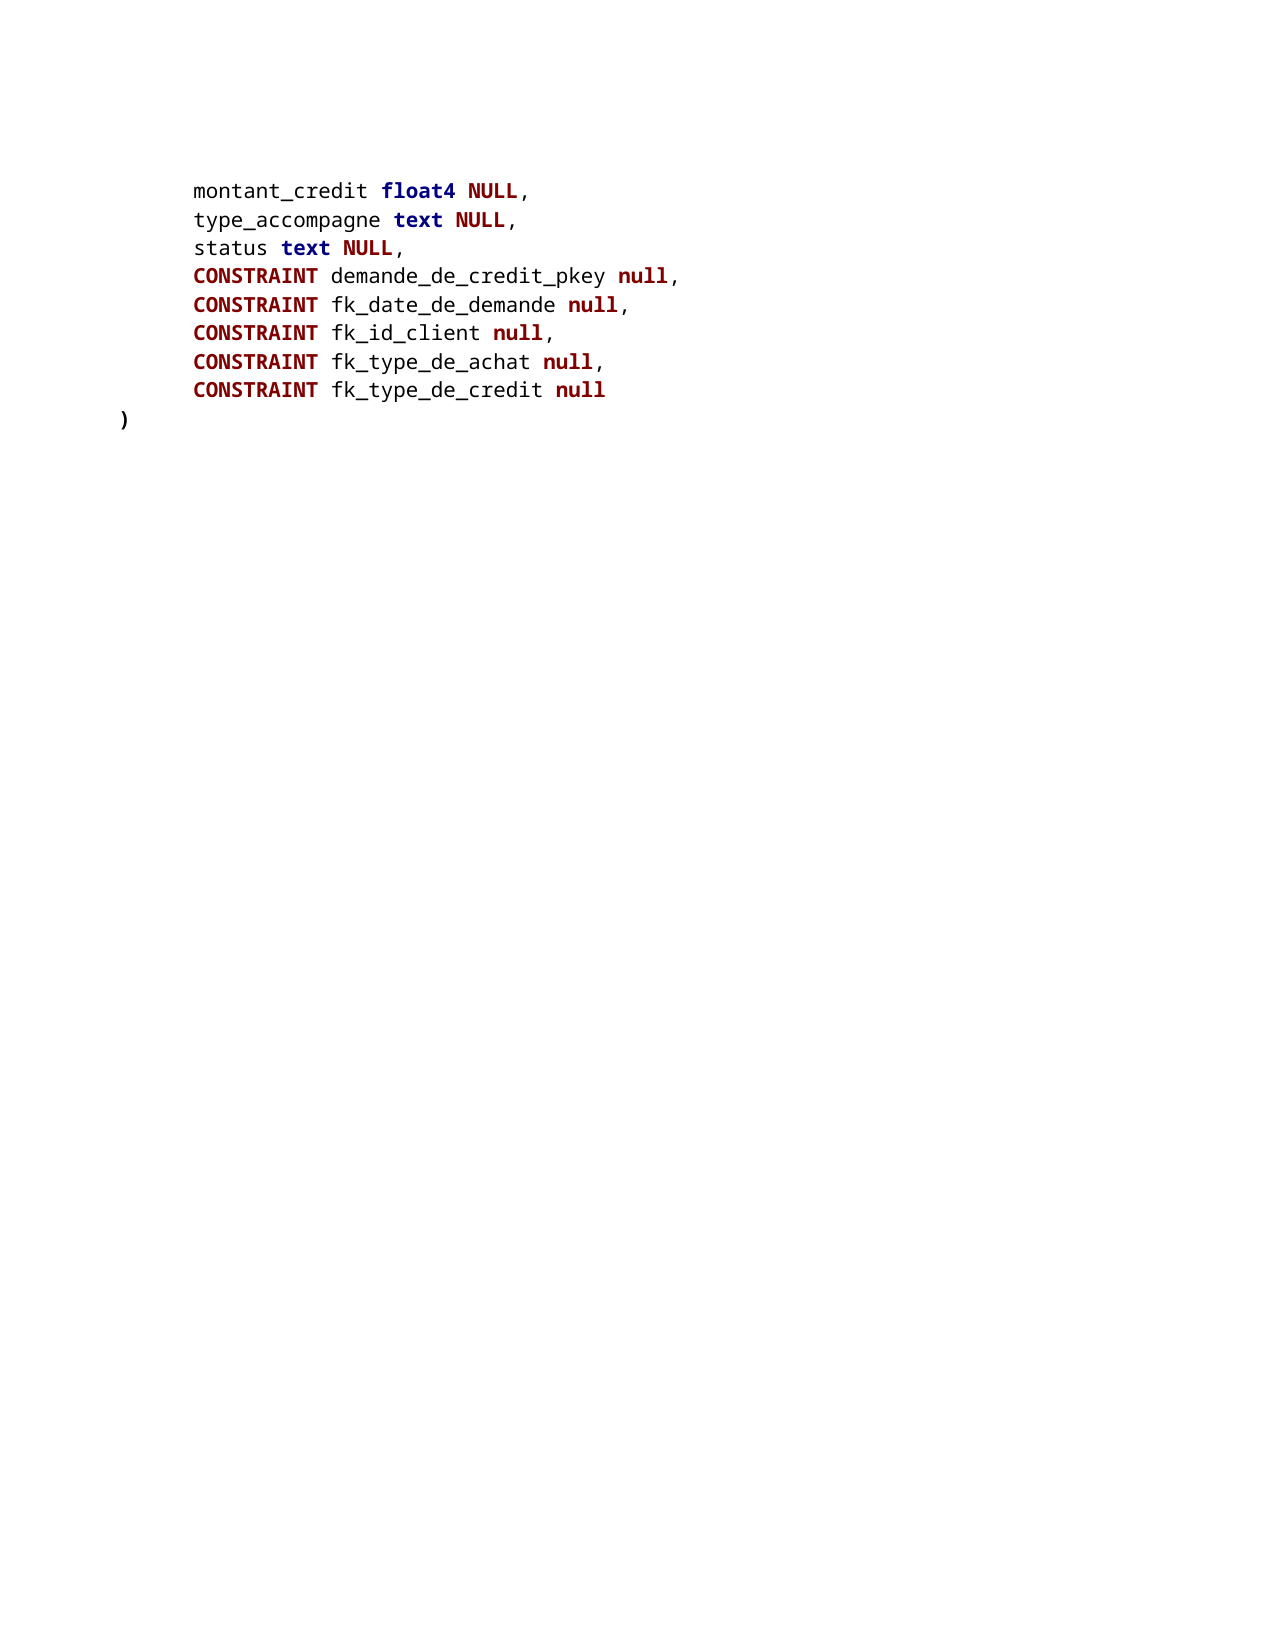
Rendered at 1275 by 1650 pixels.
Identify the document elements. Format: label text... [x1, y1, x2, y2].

text montant_credit float4 NULL, [118, 176, 1157, 205]
text CONSTRAINT demande_de_credit_pkey null, [118, 262, 1157, 290]
text CONSTRAINT fk_type_de_achat null, [118, 347, 1157, 375]
text CONSTRAINT fk_date_de_demande null, [118, 290, 1157, 318]
text CONSTRAINT fk_id_client null, [118, 318, 1157, 347]
text ) [118, 404, 1157, 432]
text type_accompagne text NULL, [118, 205, 1157, 233]
text status text NULL, [118, 233, 1157, 262]
text CONSTRAINT fk_type_de_credit null [118, 375, 1157, 404]
